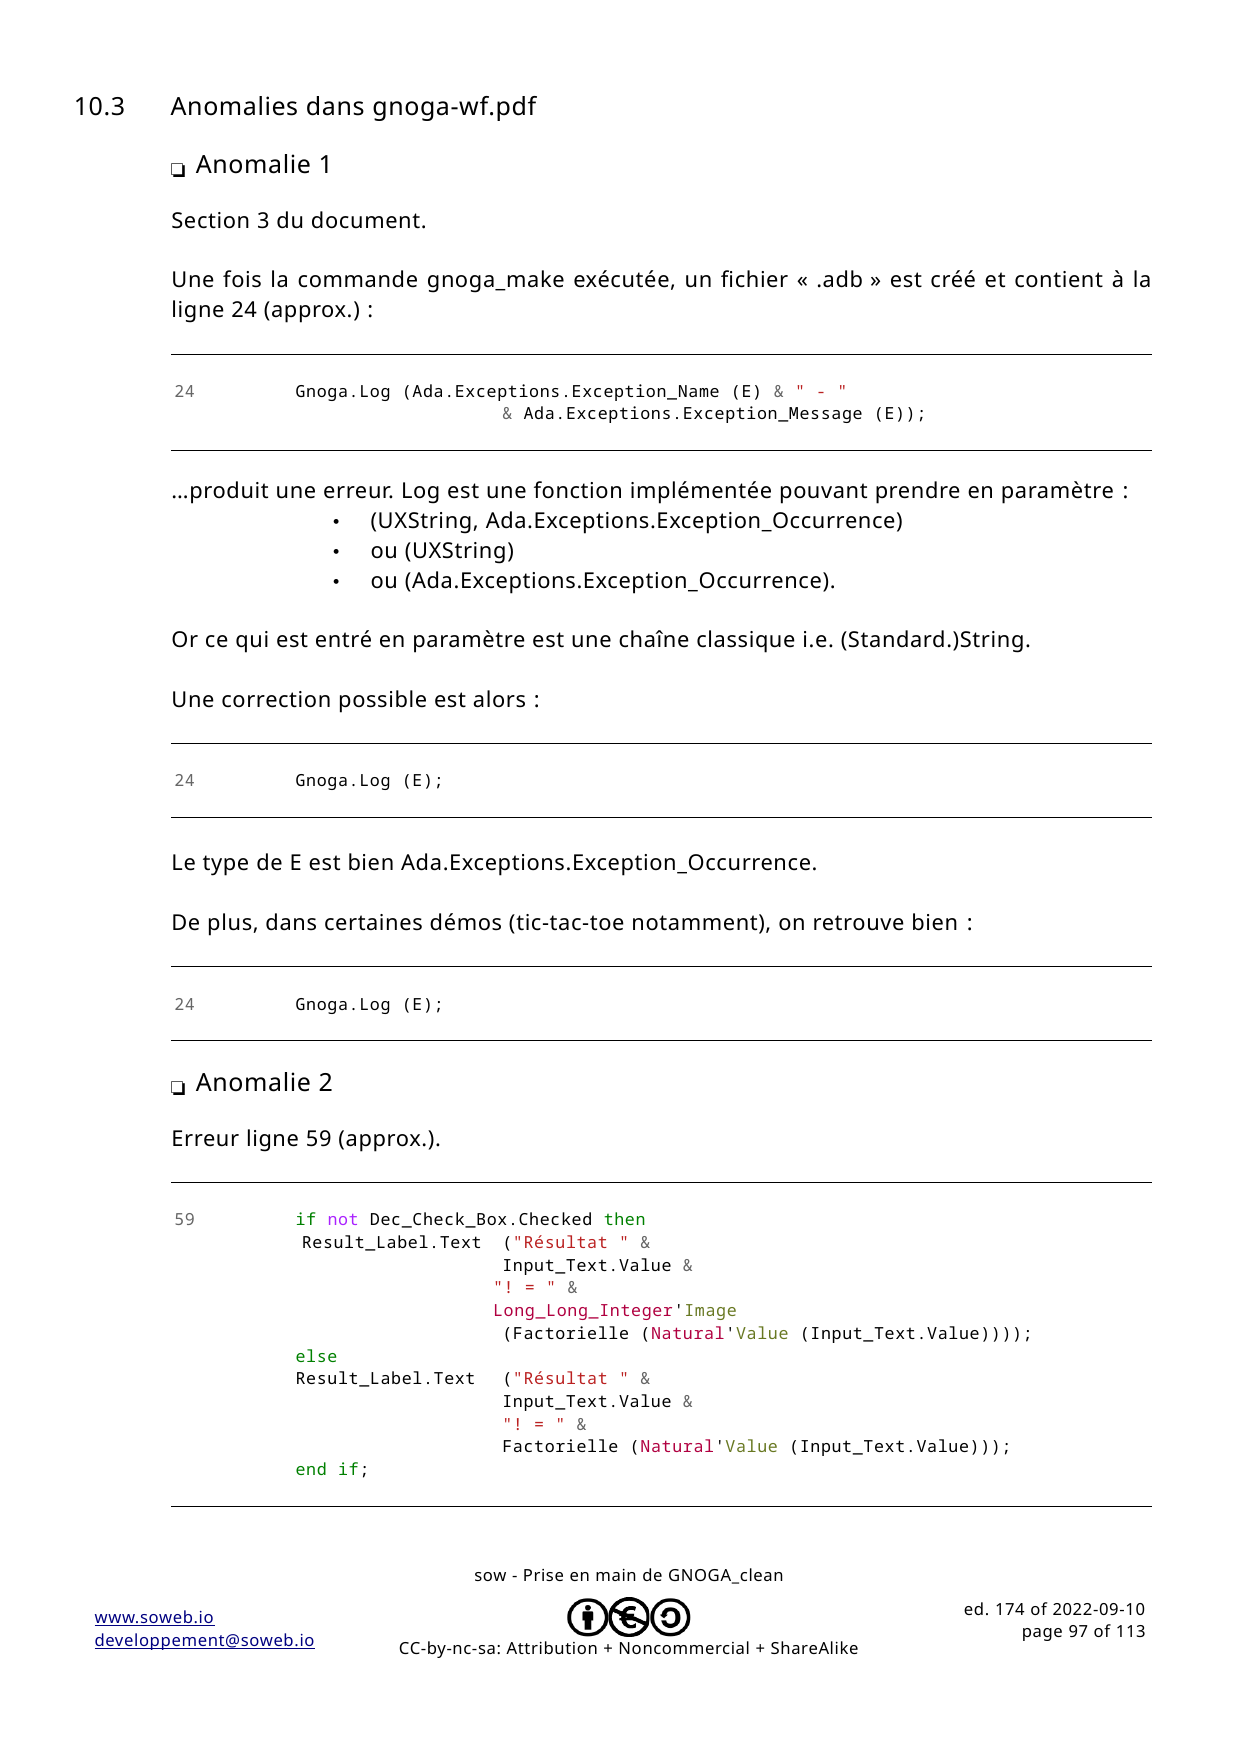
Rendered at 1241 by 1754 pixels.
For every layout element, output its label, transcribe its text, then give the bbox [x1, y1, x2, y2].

list Long_Long_Integer'Image [171, 1296, 1152, 1318]
list ou (UXString) [333, 535, 1152, 564]
list & Ada.Exceptions.Exception_Message (E)); [171, 399, 1152, 450]
text Or ce qui est entré en paramètre est une chaîne classique i.e. (Standard.)String. [171, 624, 1152, 654]
text Une correction possible est alors : [171, 684, 1152, 713]
list ou (Ada.Exceptions.Exception_Occurrence). [333, 564, 1152, 594]
list (UXString, Ada.Exceptions.Exception_Occurrence) [333, 505, 1152, 535]
text Le type de E est bien Ada.Exceptions.Exception_Occurrence. [171, 847, 1152, 877]
text Erreur ligne 59 (approx.). [171, 1123, 1152, 1152]
list Input_Text.Value & [171, 1387, 1152, 1409]
list else [171, 1341, 1152, 1364]
list end if; [171, 1455, 1152, 1506]
list Result_Label.Text ("Résultat " & [171, 1228, 1152, 1250]
list Result_Label.Text ("Résultat " & [171, 1364, 1152, 1387]
list Factorielle (Natural'Value (Input_Text.Value))); [171, 1432, 1152, 1455]
picture [566, 1597, 691, 1637]
list 24 Gnoga.Log (Ada.Exceptions.Exception_Name (E) & " - " [171, 376, 1152, 399]
text Une fois la commande gnoga_make exécutée, un fichier « .adb » est créé et contient à la ligne 24 (approx.) : [171, 264, 1152, 324]
subtitle Anomalie 1 [171, 146, 1152, 193]
text Section 3 du document. [171, 204, 1152, 234]
list 59 if not Dec_Check_Box.Checked then [171, 1205, 1152, 1228]
list 24 Gnoga.Log (E); [171, 744, 1152, 817]
list (Factorielle (Natural'Value (Input_Text.Value)))); [171, 1318, 1152, 1341]
subtitle Anomalies dans gnoga-wf.pdf [74, 88, 1152, 123]
list "! = " & [171, 1409, 1152, 1432]
list "! = " & [171, 1273, 1152, 1296]
text …produit une erreur. Log est une fonction implémentée pouvant prendre en paramètre : [171, 475, 1152, 505]
list 24 Gnoga.Log (E); [171, 967, 1152, 1040]
list Input_Text.Value & [171, 1250, 1152, 1273]
subtitle Anomalie 2 [171, 1064, 1152, 1111]
text De plus, dans certaines démos (tic-tac-toe notamment), on retrouve bien : [171, 907, 1152, 937]
